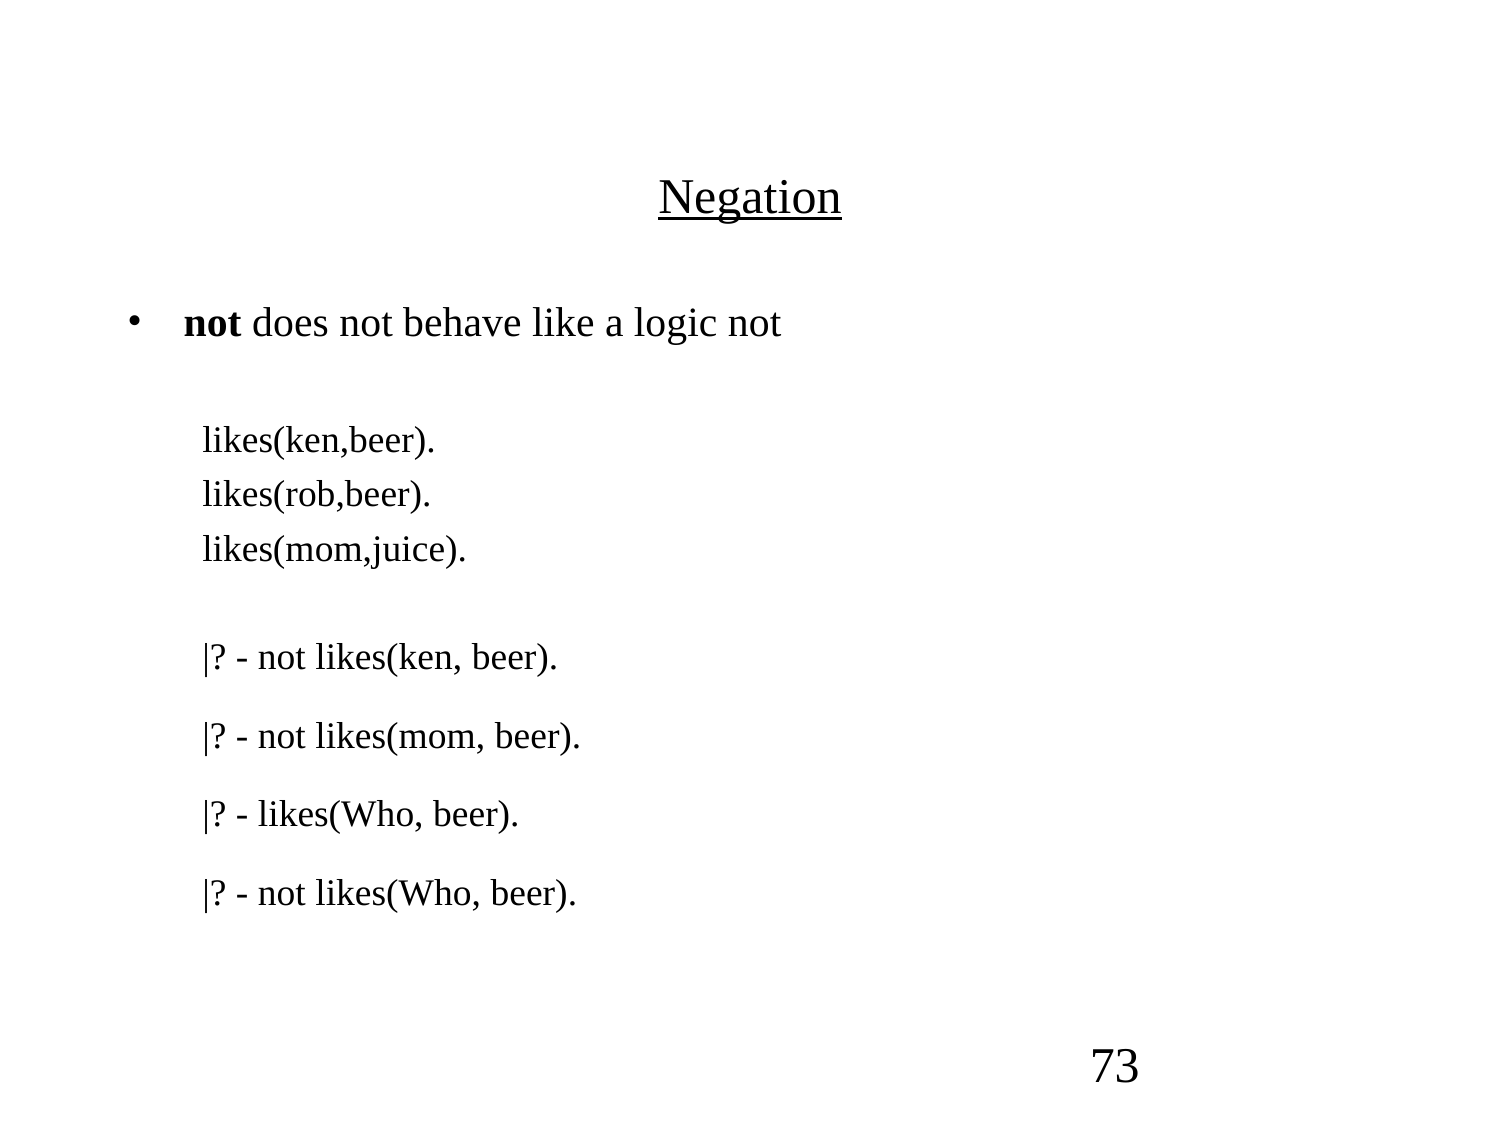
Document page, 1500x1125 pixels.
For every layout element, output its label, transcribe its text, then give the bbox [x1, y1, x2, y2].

title Negation [112, 99, 1388, 287]
list not does not behave like a logic not likes(ken,beer). likes(rob,beer). likes(mom,juice). |? - not likes(ken, beer). |? - not likes(mom, beer). |? - likes(Who, beer). |? - not likes(Who, beer). [112, 287, 1388, 963]
